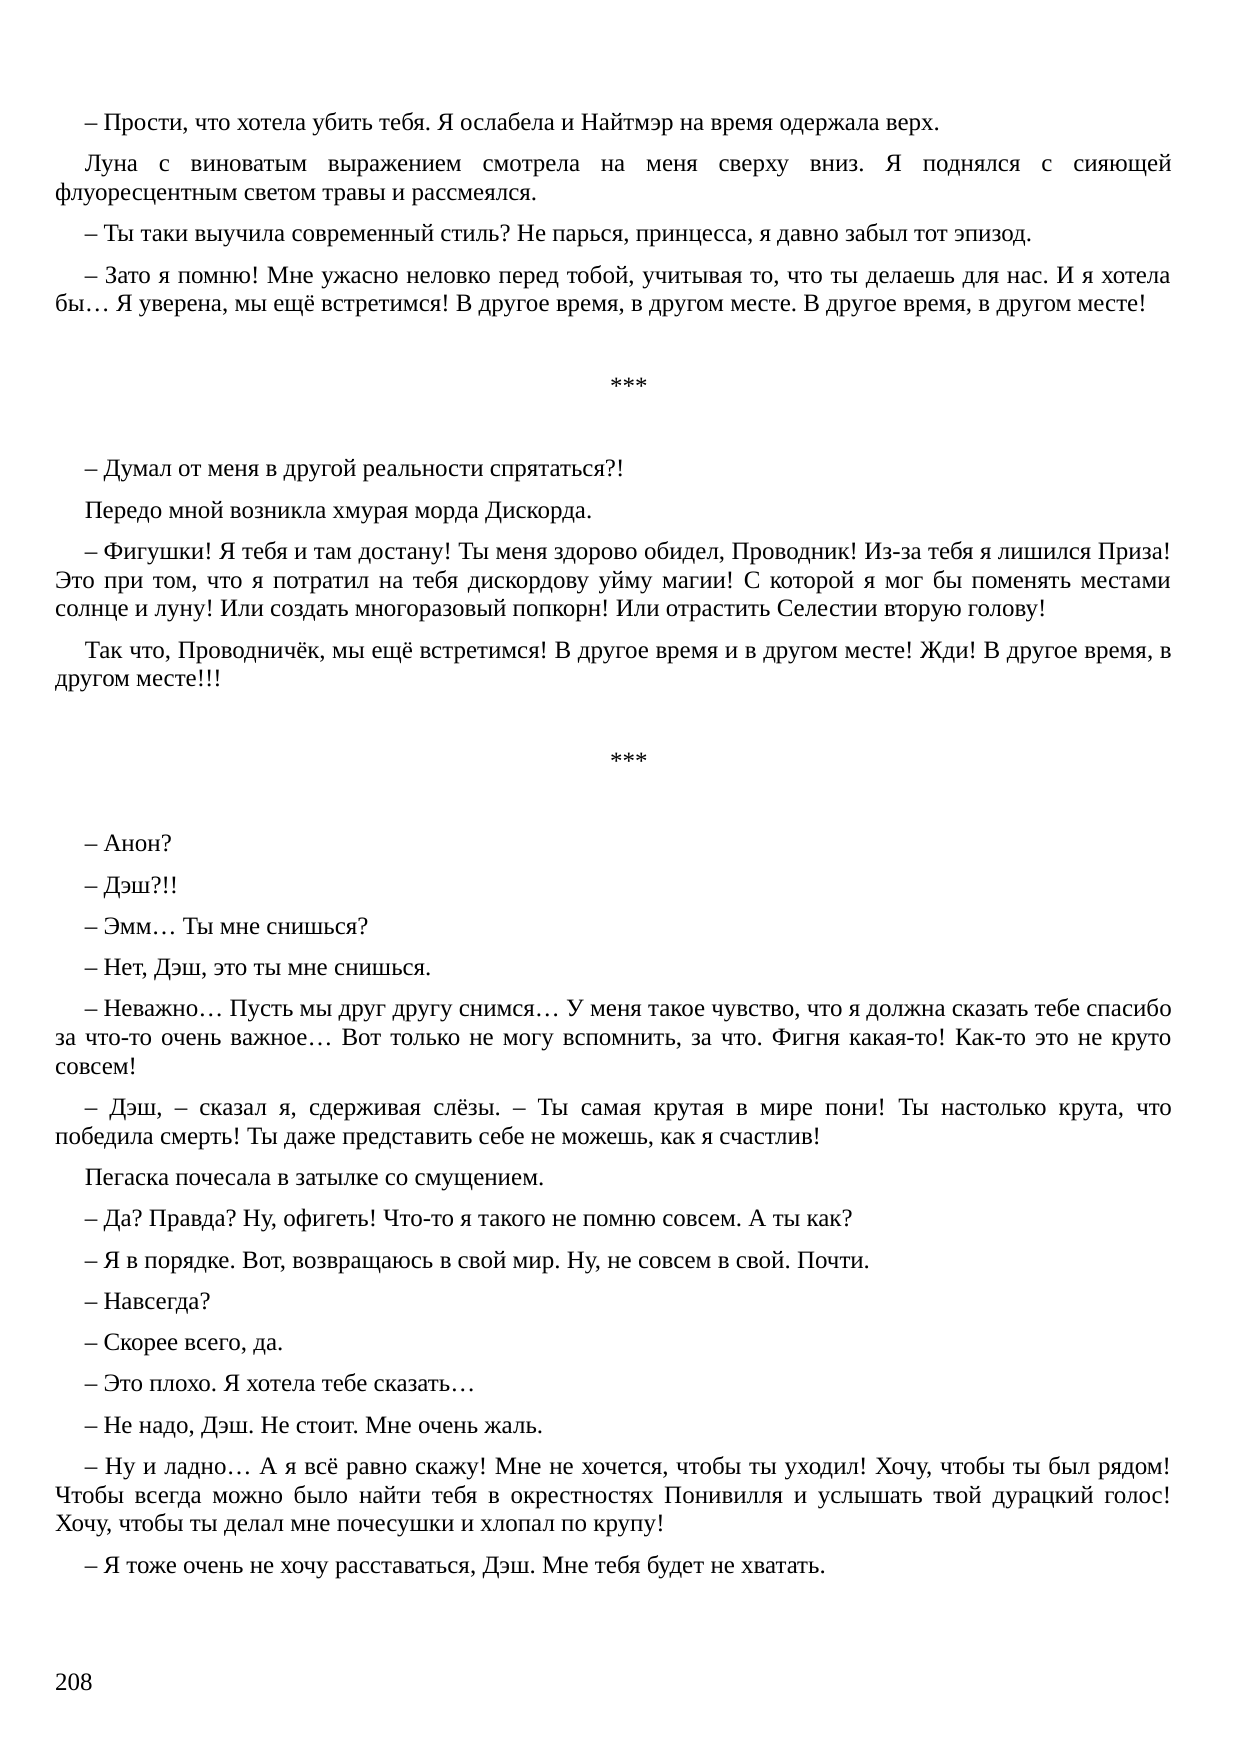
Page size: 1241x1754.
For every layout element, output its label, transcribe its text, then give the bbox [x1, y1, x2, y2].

text – Ты таки выучила современный стиль? Не парься, принцесса, я давно забыл тот эпизод. [55, 218, 1173, 247]
text – Это плохо. Я хотела тебе сказать… [55, 1368, 1173, 1397]
text Пегаска почесала в затылке со смущением. [55, 1162, 1173, 1191]
text – Прости, что хотела убить тебя. Я ослабела и Найтмэр на время одержала верх. [55, 107, 1173, 136]
text – Фигушки! Я тебя и там достану! Ты меня здорово обидел, Проводник! Из-за тебя я лишился Приза! Это при том, что я потратил на тебя дискордову уйму магии! С которой я мог бы поменять местами солнце и луну! Или создать многоразовый попкорн! Или отрастить Селестии вторую голову! [55, 536, 1173, 622]
text – Я в порядке. Вот, возвращаюсь в свой мир. Ну, не совсем в свой. Почти. [55, 1245, 1173, 1273]
text – Скорее всего, да. [55, 1327, 1173, 1356]
text – Неважно… Пусть мы друг другу снимся… У меня такое чувство, что я должна сказать тебе спасибо за что-то очень важное… Вот только не могу вспомнить, за что. Фигня какая-то! Как-то это не круто совсем! [55, 993, 1173, 1080]
text – Эмм… Ты мне снишься? [55, 911, 1173, 940]
text Луна с виноватым выражением смотрела на меня сверху вниз. Я поднялся с сияющей флуоресцентным светом травы и рассмеялся. [55, 148, 1173, 206]
text Передо мной возникла хмурая морда Дискорда. [55, 495, 1173, 523]
text – Навсегда? [55, 1286, 1173, 1315]
text – Дэш, – сказал я, сдерживая слёзы. – Ты самая крутая в мире пони! Ты настолько крута, что победила смерть! Ты даже представить себе не можешь, как я счастлив! [55, 1092, 1173, 1150]
text – Дэш?!! [55, 870, 1173, 898]
text – Ну и ладно… А я всё равно скажу! Мне не хочется, чтобы ты уходил! Хочу, чтобы ты был рядом! Чтобы всегда можно было найти тебя в окрестностях Понивилля и услышать твой дурацкий голос! Хочу, чтобы ты делал мне почесушки и хлопал по крупу! [55, 1451, 1173, 1537]
text *** [55, 746, 1173, 775]
text – Анон? [55, 828, 1173, 857]
text Так что, Проводничёк, мы ещё встретимся! В другое время и в другом месте! Жди! В другое время, в другом месте!!! [55, 635, 1173, 692]
text – Да? Правда? Ну, офигеть! Что-то я такого не помню совсем. А ты как? [55, 1203, 1173, 1232]
text – Нет, Дэш, это ты мне снишься. [55, 952, 1173, 981]
text – Зато я помню! Мне ужасно неловко перед тобой, учитывая то, что ты делаешь для нас. И я хотела бы… Я уверена, мы ещё встретимся! В другое время, в другом месте. В другое время, в другом месте! [55, 260, 1173, 317]
text – Не надо, Дэш. Не стоит. Мне очень жаль. [55, 1410, 1173, 1438]
text – Я тоже очень не хочу расставаться, Дэш. Мне тебя будет не хватать. [55, 1550, 1173, 1578]
text *** [55, 371, 1173, 400]
text – Думал от меня в другой реальности спрятаться?! [55, 453, 1173, 482]
